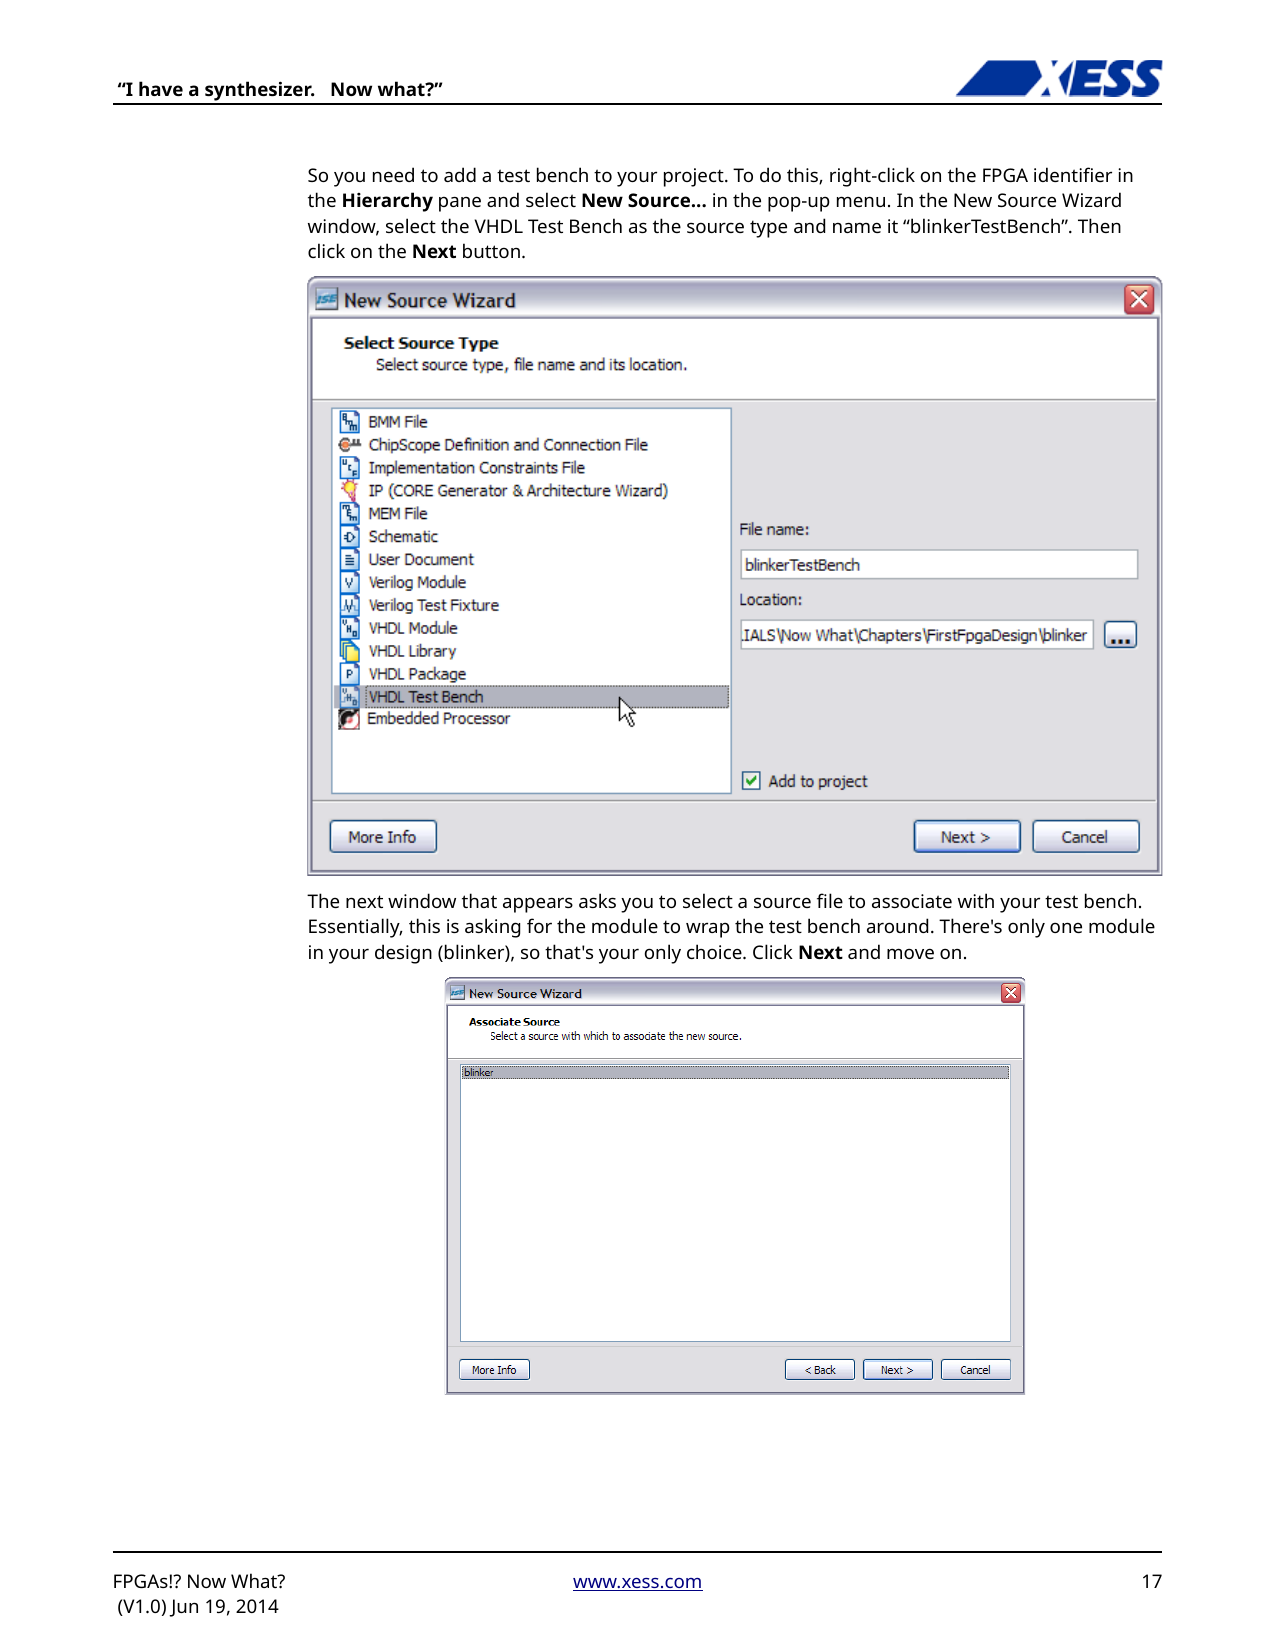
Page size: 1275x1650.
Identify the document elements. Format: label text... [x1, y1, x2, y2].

text So you need to add a test bench to your project. To do this, right-click on the FPGA identifier in the Hierarchy pane and select New Source... in the pop-up menu. In the New Source Wizard window, select the VHDL Test Bench as the source type and name it “blinkerTestBench”. Then click on the Next button. [307, 162, 1162, 264]
picture [307, 276, 1163, 876]
picture [955, 60, 1163, 97]
picture [444, 977, 1026, 1395]
text The next window that appears asks you to select a source file to associate with your test bench. Essentially, this is asking for the module to wrap the test bench around. There's only one module in your design (blinker), so that's your only choice. Click Next and move on. [307, 888, 1162, 965]
